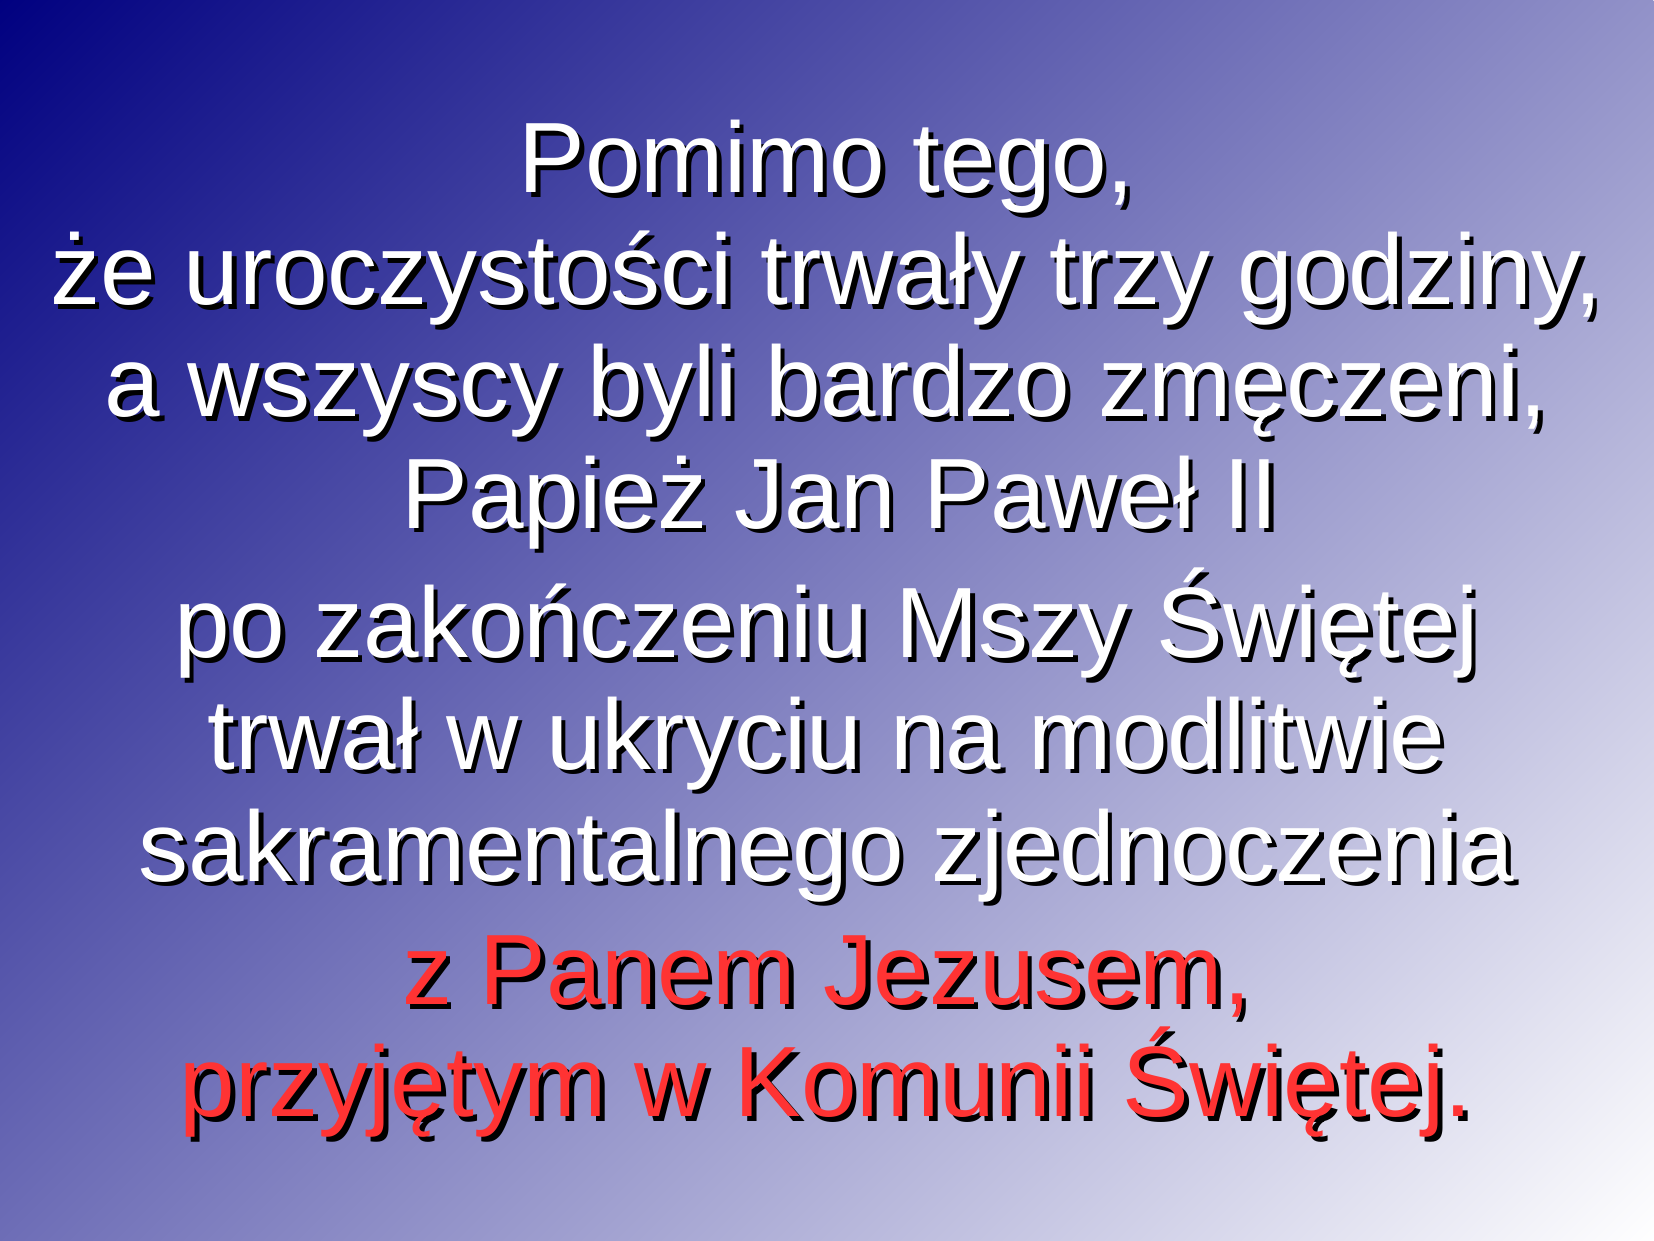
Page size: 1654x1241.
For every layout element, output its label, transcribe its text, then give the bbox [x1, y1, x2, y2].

subtitle Pomimo tego, że uroczystości trwały trzy godziny, a wszyscy byli bardzo zmęczeni, Papież Jan Paweł II po zakończeniu Mszy Świętej trwał w ukryciu na modlitwie sakramentalnego zjednoczenia z Panem Jezusem, przyjętym w Komunii Świętej. [0, 70, 1654, 1170]
